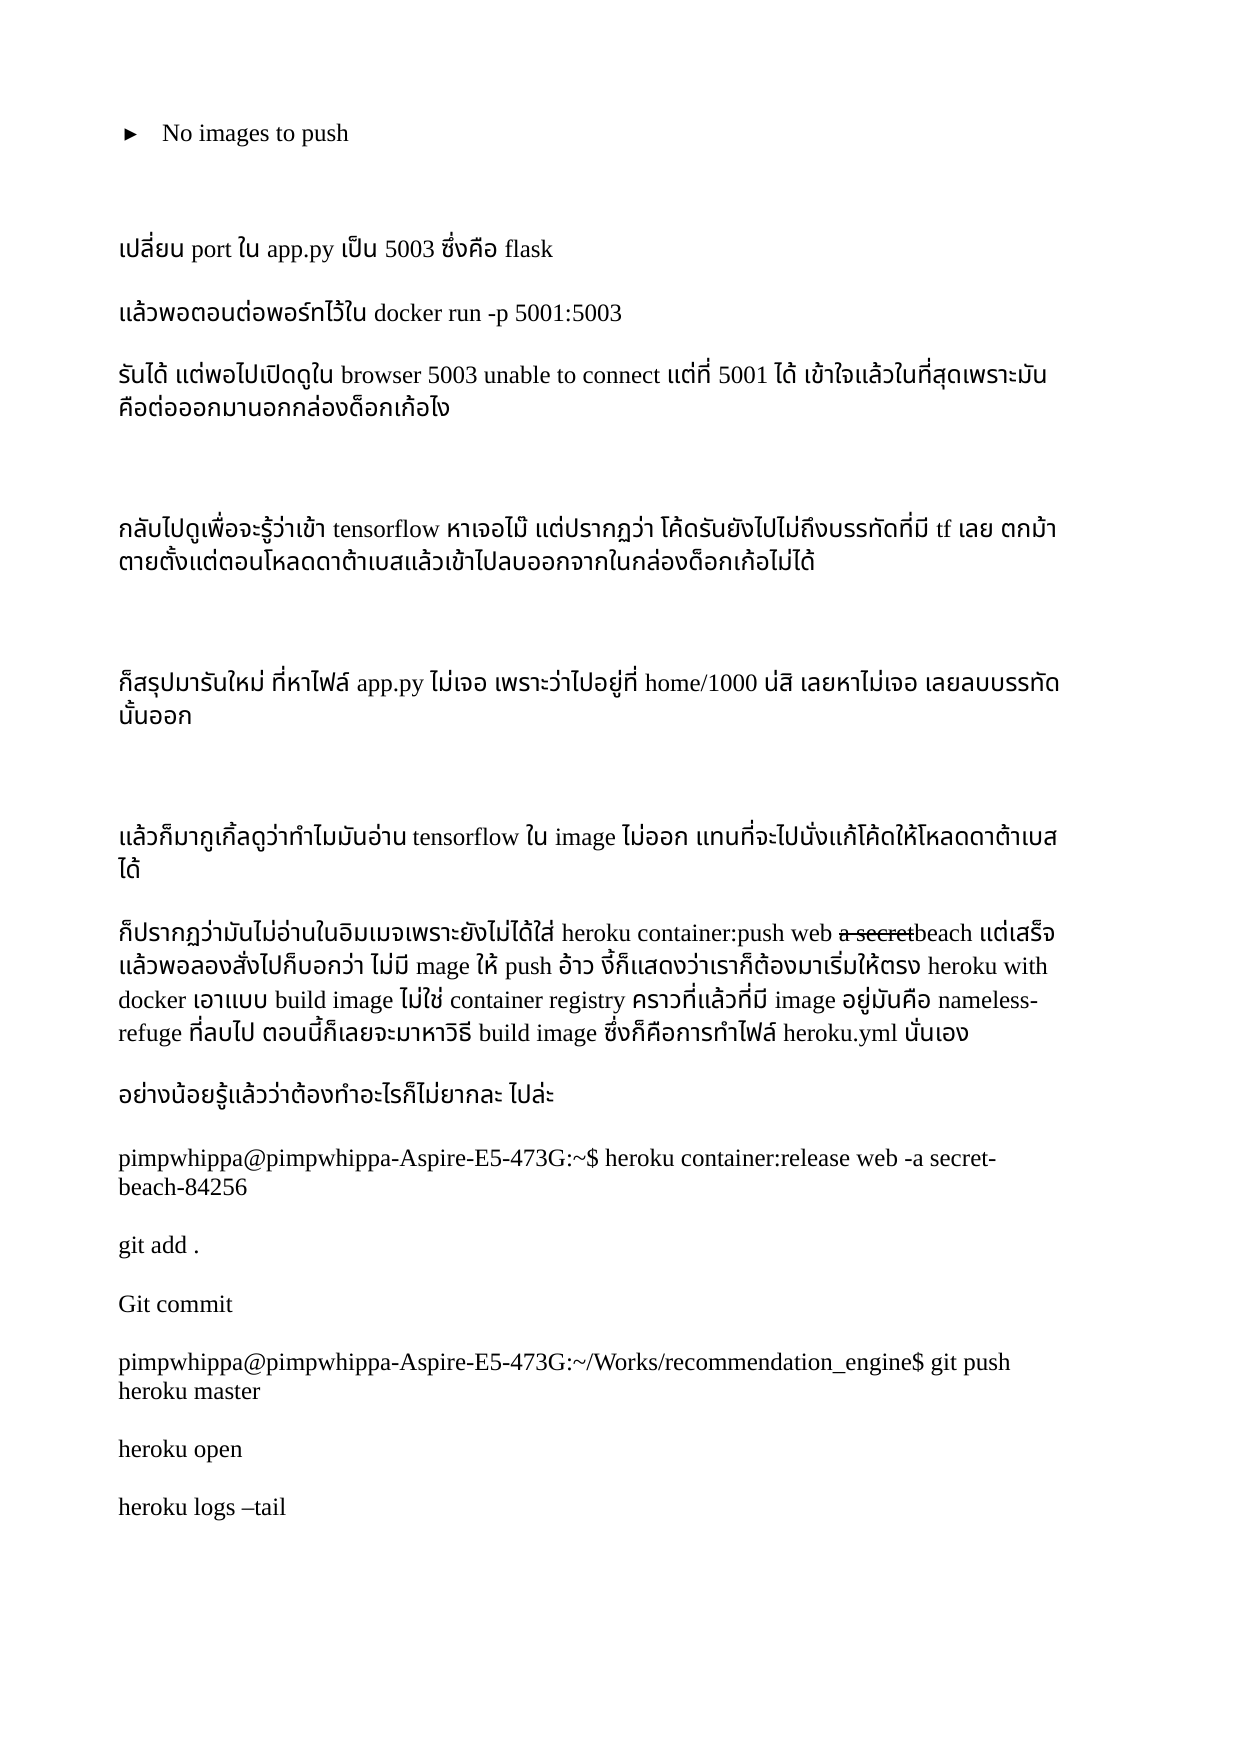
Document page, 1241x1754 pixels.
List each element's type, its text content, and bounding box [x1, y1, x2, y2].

text Git commit [118, 1289, 1063, 1317]
text อย่างน้อยรู้แล้วว่าต้องทำอะไรก็ไม่ยากละ ไปล่ะ [118, 1081, 1063, 1114]
text แล้วพอตอนต่อพอร์ทไว้ใน docker run -p 5001:5003 [118, 298, 1063, 331]
text heroku logs –tail [118, 1492, 1063, 1521]
text ก็สรุปมารันใหม่ ที่หาไฟล์ app.py ไม่เจอ เพราะว่าไปอยู่ที่ home/1000 น่สิ เลยหาไม่เจอ เลยลบบรรทัดนั้นออก [118, 668, 1063, 734]
text pimpwhippa@pimpwhippa-Aspire-E5-473G:~$ heroku container:release web -a secret-beach-84256 [118, 1143, 1063, 1201]
text git add . [118, 1231, 1063, 1259]
text รันได้ แต่พอไปเปิดดูใน browser 5003 unable to connect แต่ที่ 5001 ได้ เข้าใจแล้วในที่สุดเพราะมันคือต่อออกมานอกกล่องด็อกเก้อไง [118, 361, 1063, 427]
text เปลี่ยน port ใน app.py เป็น 5003 ซึ่งคือ flask [118, 234, 1063, 268]
text แล้วก็มากูเกิ้ลดูว่าทำไมมันอ่านtensorflow ใน image ไม่ออก แทนที่จะไปนั่งแก้โค้ดให้โหลดดาต้าเบสได้ [118, 822, 1063, 888]
text ก็ปรากฏว่ามันไม่อ่านในอิมเมจเพราะยังไม่ได้ใส่ heroku container:push web a secretbeach แต่เสร็จแล้วพอลองสั่งไปก็บอกว่า ไม่มี mage ให้ push อ้าว งี้ก็แสดงว่าเราก็ต้องมาเริ่มให้ตรง heroku with docker เอาแบบ build image ไม่ใช่ container registry คราวที่แล้วที่มี image อยู่มันคือ nameless-refuge ที่ลบไป ตอนนี้ก็เลยจะมาหาวิธี build image ซึ่งก็คือการทำไฟล์ heroku.yml นั่นเอง [118, 918, 1063, 1052]
text heroku open [118, 1434, 1063, 1463]
text กลับไปดูเพื่อจะรู้ว่าเข้า tensorflow หาเจอไม๊ แต่ปรากฏว่า โค้ดรันยังไปไม่ถึงบรรทัดที่มี tf เลย ตกม้าตายตั้งแต่ตอนโหลดดาต้าเบสแล้วเข้าไปลบออกจากในกล่องด็อกเก้อไม่ได้ [118, 514, 1063, 581]
text ▸ No images to push [118, 118, 1063, 147]
text pimpwhippa@pimpwhippa-Aspire-E5-473G:~/Works/recommendation_engine$ git push heroku master [118, 1347, 1063, 1404]
